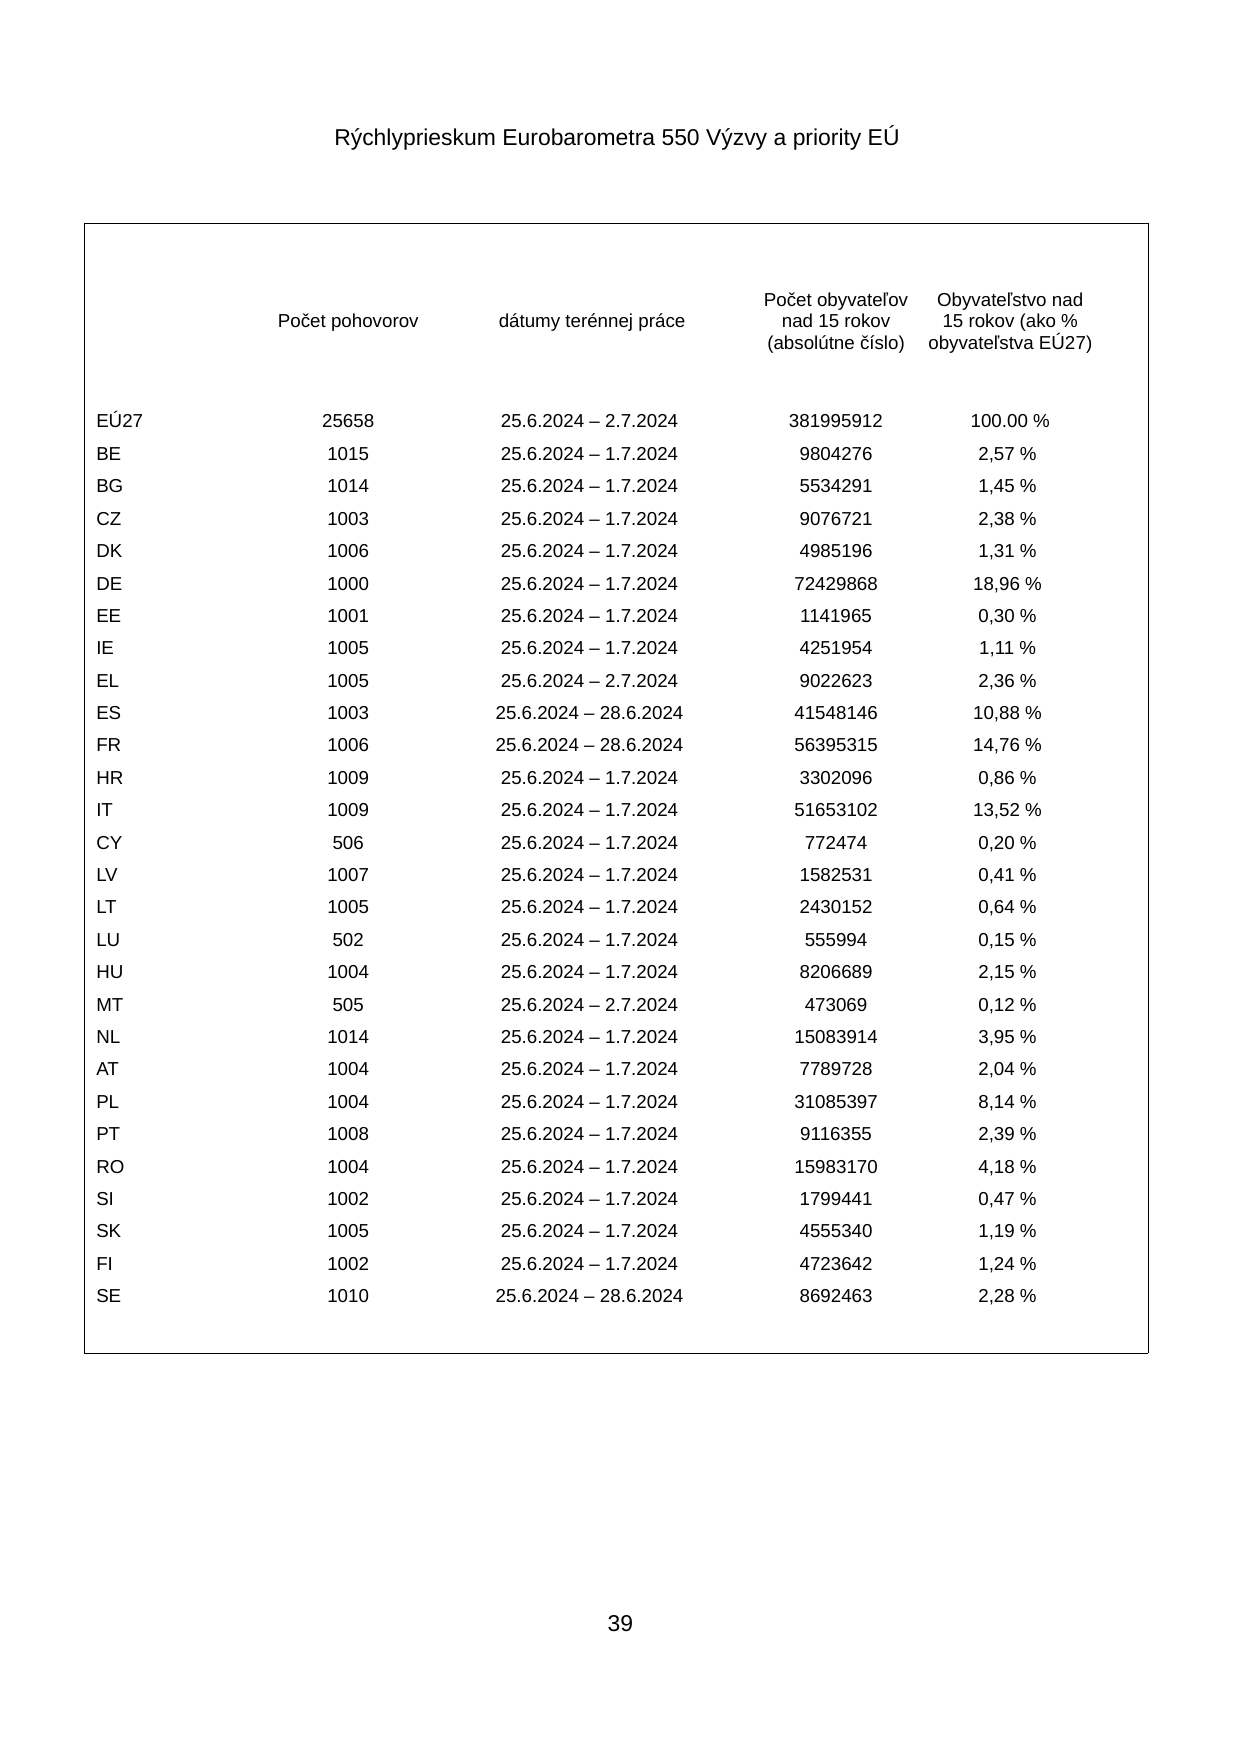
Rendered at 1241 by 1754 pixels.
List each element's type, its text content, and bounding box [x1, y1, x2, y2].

table_cell [177, 1247, 261, 1279]
table_cell PT [93, 1118, 177, 1150]
table_cell 25.6.2024 – 2.7.2024 [435, 664, 749, 696]
table_cell 25.6.2024 – 1.7.2024 [435, 923, 749, 956]
table_cell 2,38 % [923, 502, 1097, 534]
table_cell 25658 [261, 405, 435, 437]
table_cell CY [93, 826, 177, 858]
table_cell 502 [261, 923, 435, 956]
table_cell 8,14 % [923, 1085, 1097, 1118]
table_cell [177, 1215, 261, 1247]
table_cell 1006 [261, 729, 435, 761]
table_cell [177, 923, 261, 956]
table_cell 1005 [261, 632, 435, 664]
table_cell 100,00 % [923, 405, 1097, 437]
table_cell 2,04 % [923, 1053, 1097, 1085]
table_cell [177, 761, 261, 794]
table_header Obyvateľstvo nad 15 rokov (ako % obyvateľstva EÚ27) [923, 270, 1097, 372]
table_cell 25.6.2024 – 1.7.2024 [435, 1183, 749, 1215]
table_cell BE [93, 437, 177, 470]
table_cell 25.6.2024 – 28.6.2024 [435, 696, 749, 729]
table_cell [177, 696, 261, 729]
table_cell 25.6.2024 – 2.7.2024 [435, 988, 749, 1020]
table_cell 25.6.2024 – 1.7.2024 [435, 1118, 749, 1150]
table_cell 772474 [749, 826, 923, 858]
table_cell 4,18 % [923, 1150, 1097, 1182]
table_cell 3302096 [749, 761, 923, 794]
table_cell [177, 664, 261, 696]
table_cell 56395315 [749, 729, 923, 761]
table_cell HU [93, 956, 177, 988]
table_cell 9804276 [749, 437, 923, 470]
table_cell [177, 1085, 261, 1118]
table_cell EL [93, 664, 177, 696]
table_cell 25.6.2024 – 1.7.2024 [435, 632, 749, 664]
table_cell LV [93, 859, 177, 891]
table_cell 4985196 [749, 535, 923, 567]
table_header dátumy terénnej práce [435, 270, 749, 372]
table_cell NL [93, 1020, 177, 1053]
table_cell [435, 373, 749, 405]
table_cell [261, 373, 435, 405]
table_cell 473069 [749, 988, 923, 1020]
table_cell 25.6.2024 – 1.7.2024 [435, 1020, 749, 1053]
table_cell [177, 1280, 261, 1312]
table_cell 25.6.2024 – 1.7.2024 [435, 1085, 749, 1118]
table_cell 1004 [261, 1053, 435, 1085]
table_cell 0,47 % [923, 1183, 1097, 1215]
table_cell 25.6.2024 – 28.6.2024 [435, 729, 749, 761]
table_cell [177, 1150, 261, 1182]
table_cell 72429868 [749, 567, 923, 599]
table_cell 0,30 % [923, 599, 1097, 632]
table_cell 2,57 % [923, 437, 1097, 470]
table_cell 1014 [261, 1020, 435, 1053]
table_header Počet obyvateľov nad 15 rokov (absolútne číslo) [749, 270, 923, 372]
table_cell 1007 [261, 859, 435, 891]
table_cell [93, 373, 177, 405]
table_cell 1004 [261, 1150, 435, 1182]
table_cell SE [93, 1280, 177, 1312]
table_cell SK [93, 1215, 177, 1247]
table_cell 2,39 % [923, 1118, 1097, 1150]
table_cell 1003 [261, 696, 435, 729]
table_cell 25.6.2024 – 1.7.2024 [435, 599, 749, 632]
table_cell 3,95 % [923, 1020, 1097, 1053]
table_cell HR [93, 761, 177, 794]
table_cell 25.6.2024 – 1.7.2024 [435, 956, 749, 988]
table_cell 1008 [261, 1118, 435, 1150]
table_header [177, 270, 261, 372]
table_cell [177, 1183, 261, 1215]
table_cell 25.6.2024 – 1.7.2024 [435, 826, 749, 858]
table_cell IE [93, 632, 177, 664]
table_cell 4251954 [749, 632, 923, 664]
table_cell [177, 405, 261, 437]
table_cell [177, 437, 261, 470]
table_cell 41548146 [749, 696, 923, 729]
table_cell IT [93, 794, 177, 826]
table_cell 51653102 [749, 794, 923, 826]
table_cell 9076721 [749, 502, 923, 534]
table_cell [177, 891, 261, 923]
table_cell 25.6.2024 – 1.7.2024 [435, 1215, 749, 1247]
table_cell DE [93, 567, 177, 599]
table_cell 555994 [749, 923, 923, 956]
table_cell 25.6.2024 – 1.7.2024 [435, 1053, 749, 1085]
table_cell [177, 729, 261, 761]
table_cell 1582531 [749, 859, 923, 891]
table_cell 1004 [261, 1085, 435, 1118]
table_cell LU [93, 923, 177, 956]
table_cell 1003 [261, 502, 435, 534]
table_cell [177, 1053, 261, 1085]
table_cell 1,19 % [923, 1215, 1097, 1247]
table_cell SI [93, 1183, 177, 1215]
table_cell 25.6.2024 – 28.6.2024 [435, 1280, 749, 1312]
table_cell 0,12 % [923, 988, 1097, 1020]
table_cell 15983170 [749, 1150, 923, 1182]
table_cell [177, 632, 261, 664]
table_cell BG [93, 470, 177, 502]
table_cell 0,64 % [923, 891, 1097, 923]
table_cell PL [93, 1085, 177, 1118]
table_cell 1005 [261, 664, 435, 696]
table_cell 0,41 % [923, 859, 1097, 891]
table_cell FR [93, 729, 177, 761]
table_cell EÚ27 [93, 405, 177, 437]
table_cell 9116355 [749, 1118, 923, 1150]
table_cell CZ [93, 502, 177, 534]
table_cell [749, 373, 923, 405]
table_cell MT [93, 988, 177, 1020]
table_cell [177, 373, 261, 405]
table_cell 1001 [261, 599, 435, 632]
table_cell 25.6.2024 – 1.7.2024 [435, 761, 749, 794]
table_cell 13,52 % [923, 794, 1097, 826]
table_cell 31085397 [749, 1085, 923, 1118]
table_cell 2,15 % [923, 956, 1097, 988]
table_cell [177, 535, 261, 567]
table_cell 8692463 [749, 1280, 923, 1312]
table_cell 1015 [261, 437, 435, 470]
table_cell ES [93, 696, 177, 729]
table_cell 2430152 [749, 891, 923, 923]
table_cell 1799441 [749, 1183, 923, 1215]
table_cell [177, 956, 261, 988]
table_cell [177, 988, 261, 1020]
table_cell RO [93, 1150, 177, 1182]
table_cell AT [93, 1053, 177, 1085]
table_cell 1004 [261, 956, 435, 988]
table_cell 25.6.2024 – 1.7.2024 [435, 794, 749, 826]
table_cell 1009 [261, 761, 435, 794]
table_cell 1010 [261, 1280, 435, 1312]
table_cell 1,24 % [923, 1247, 1097, 1279]
table_cell 9022623 [749, 664, 923, 696]
table_cell 1014 [261, 470, 435, 502]
table_cell [177, 470, 261, 502]
table_cell 1141965 [749, 599, 923, 632]
table_cell 0,86 % [923, 761, 1097, 794]
table_cell 2,36 % [923, 664, 1097, 696]
table_cell 15083914 [749, 1020, 923, 1053]
table_cell 5534291 [749, 470, 923, 502]
table_cell 506 [261, 826, 435, 858]
table_cell 4555340 [749, 1215, 923, 1247]
table_cell 25.6.2024 – 1.7.2024 [435, 1247, 749, 1279]
table_cell DK [93, 535, 177, 567]
table_cell 25.6.2024 – 1.7.2024 [435, 859, 749, 891]
table_cell 381995912 [749, 405, 923, 437]
table_cell 1006 [261, 535, 435, 567]
table_cell 1005 [261, 1215, 435, 1247]
table_cell 8206689 [749, 956, 923, 988]
table_cell 1,45 % [923, 470, 1097, 502]
table_cell FI [93, 1247, 177, 1279]
table_cell 25.6.2024 – 1.7.2024 [435, 535, 749, 567]
table_cell 2,28 % [923, 1280, 1097, 1312]
table_cell 25.6.2024 – 1.7.2024 [435, 891, 749, 923]
table_header [93, 270, 177, 372]
table_cell 1009 [261, 794, 435, 826]
table_cell [177, 1020, 261, 1053]
table_cell 7789728 [749, 1053, 923, 1085]
table_cell [177, 794, 261, 826]
table_cell [177, 567, 261, 599]
table_cell 4723642 [749, 1247, 923, 1279]
table_cell 1,31 % [923, 535, 1097, 567]
table_cell [177, 502, 261, 534]
table_cell 1002 [261, 1183, 435, 1215]
table_cell 25.6.2024 – 1.7.2024 [435, 1150, 749, 1182]
table_cell 1005 [261, 891, 435, 923]
table_cell 0,20 % [923, 826, 1097, 858]
table_cell 25.6.2024 – 1.7.2024 [435, 470, 749, 502]
table_cell LT [93, 891, 177, 923]
table_cell [177, 826, 261, 858]
table_cell 25.6.2024 – 1.7.2024 [435, 567, 749, 599]
table_cell 1,11 % [923, 632, 1097, 664]
table_header Počet pohovorov [261, 270, 435, 372]
table_cell 1000 [261, 567, 435, 599]
table_cell 10,88 % [923, 696, 1097, 729]
table_cell EE [93, 599, 177, 632]
table_cell 0,15 % [923, 923, 1097, 956]
table_cell 25.6.2024 – 2.7.2024 [435, 405, 749, 437]
table_cell 1002 [261, 1247, 435, 1279]
table_cell 18,96 % [923, 567, 1097, 599]
table_cell 14,76 % [923, 729, 1097, 761]
table_cell [177, 859, 261, 891]
table_cell 25.6.2024 – 1.7.2024 [435, 502, 749, 534]
table_cell 25.6.2024 – 1.7.2024 [435, 437, 749, 470]
table_cell [923, 373, 1097, 405]
table_cell 505 [261, 988, 435, 1020]
table_cell [177, 599, 261, 632]
table_cell [177, 1118, 261, 1150]
